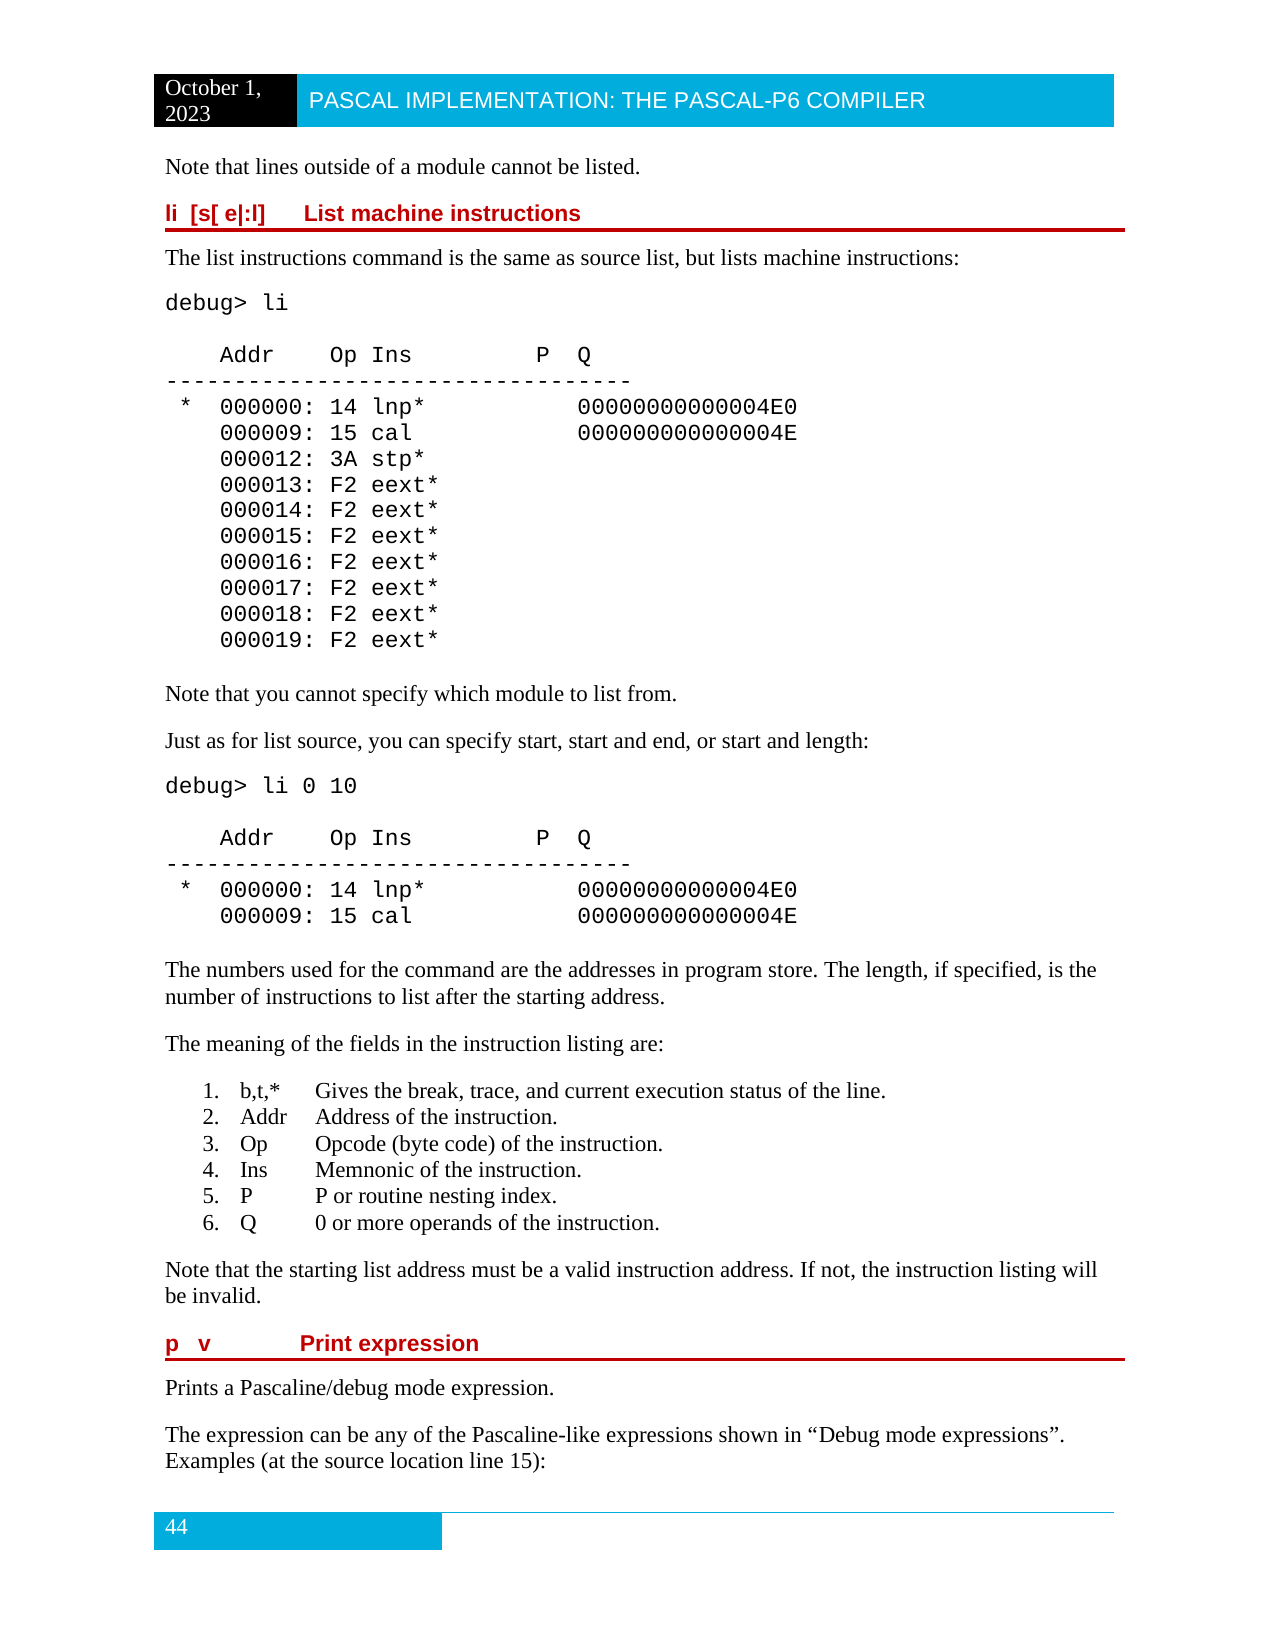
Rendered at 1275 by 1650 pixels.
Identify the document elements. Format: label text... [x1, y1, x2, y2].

text 000013: F2 eext* [165, 473, 1125, 499]
text The expression can be any of the Pascaline-like expressions shown in “Debug mode expressions”. Examples (at the source location line 15): [165, 1421, 1125, 1473]
subtitle p v Print expression [165, 1329, 1125, 1358]
list Addr Address of the instruction. [202, 1103, 1125, 1130]
text Note that the starting list address must be a valid instruction address. If not, the instruction listing will be invalid. [165, 1256, 1125, 1309]
list Q 0 or more operands of the instruction. [202, 1209, 1125, 1235]
list b,t,* Gives the break, trace, and current execution status of the line. [202, 1077, 1125, 1103]
text 000009: 15 cal 000000000000004E [165, 904, 1125, 930]
text 000019: F2 eext* [165, 628, 1125, 654]
text Just as for list source, you can specify start, start and end, or start and length: [165, 728, 1125, 754]
text * 000000: 14 lnp* 00000000000004E0 [165, 395, 1125, 421]
text Addr Op Ins P Q [165, 827, 1125, 853]
list Op Opcode (byte code) of the instruction. [202, 1130, 1125, 1156]
text 000009: 15 cal 000000000000004E [165, 421, 1125, 447]
text 000012: 3A stp* [165, 447, 1125, 473]
text debug> li [165, 291, 1125, 317]
list Ins Memnonic of the instruction. [202, 1156, 1125, 1182]
text 000014: F2 eext* [165, 499, 1125, 525]
text Prints a Pascaline/debug mode expression. [165, 1374, 1125, 1400]
text The list instructions command is the same as source list, but lists machine instructions: [165, 244, 1125, 271]
text Note that you cannot specify which module to list from. [165, 680, 1125, 707]
text * 000000: 14 lnp* 00000000000004E0 [165, 878, 1125, 904]
text The numbers used for the command are the addresses in program store. The length, if specified, is the number of instructions to list after the starting address. [165, 956, 1125, 1009]
subtitle li [s[ e|:l] List machine instructions [165, 200, 1125, 228]
text 000016: F2 eext* [165, 551, 1125, 577]
text ---------------------------------- [165, 853, 1125, 878]
text Note that lines outside of a module cannot be listed. [165, 153, 1125, 179]
text Addr Op Ins P Q [165, 343, 1125, 369]
text 000018: F2 eext* [165, 603, 1125, 628]
text 000017: F2 eext* [165, 577, 1125, 603]
text The meaning of the fields in the instruction listing are: [165, 1030, 1125, 1056]
list P P or routine nesting index. [202, 1182, 1125, 1209]
text 000015: F2 eext* [165, 525, 1125, 551]
text ---------------------------------- [165, 369, 1125, 395]
text debug> li 0 10 [165, 775, 1125, 801]
